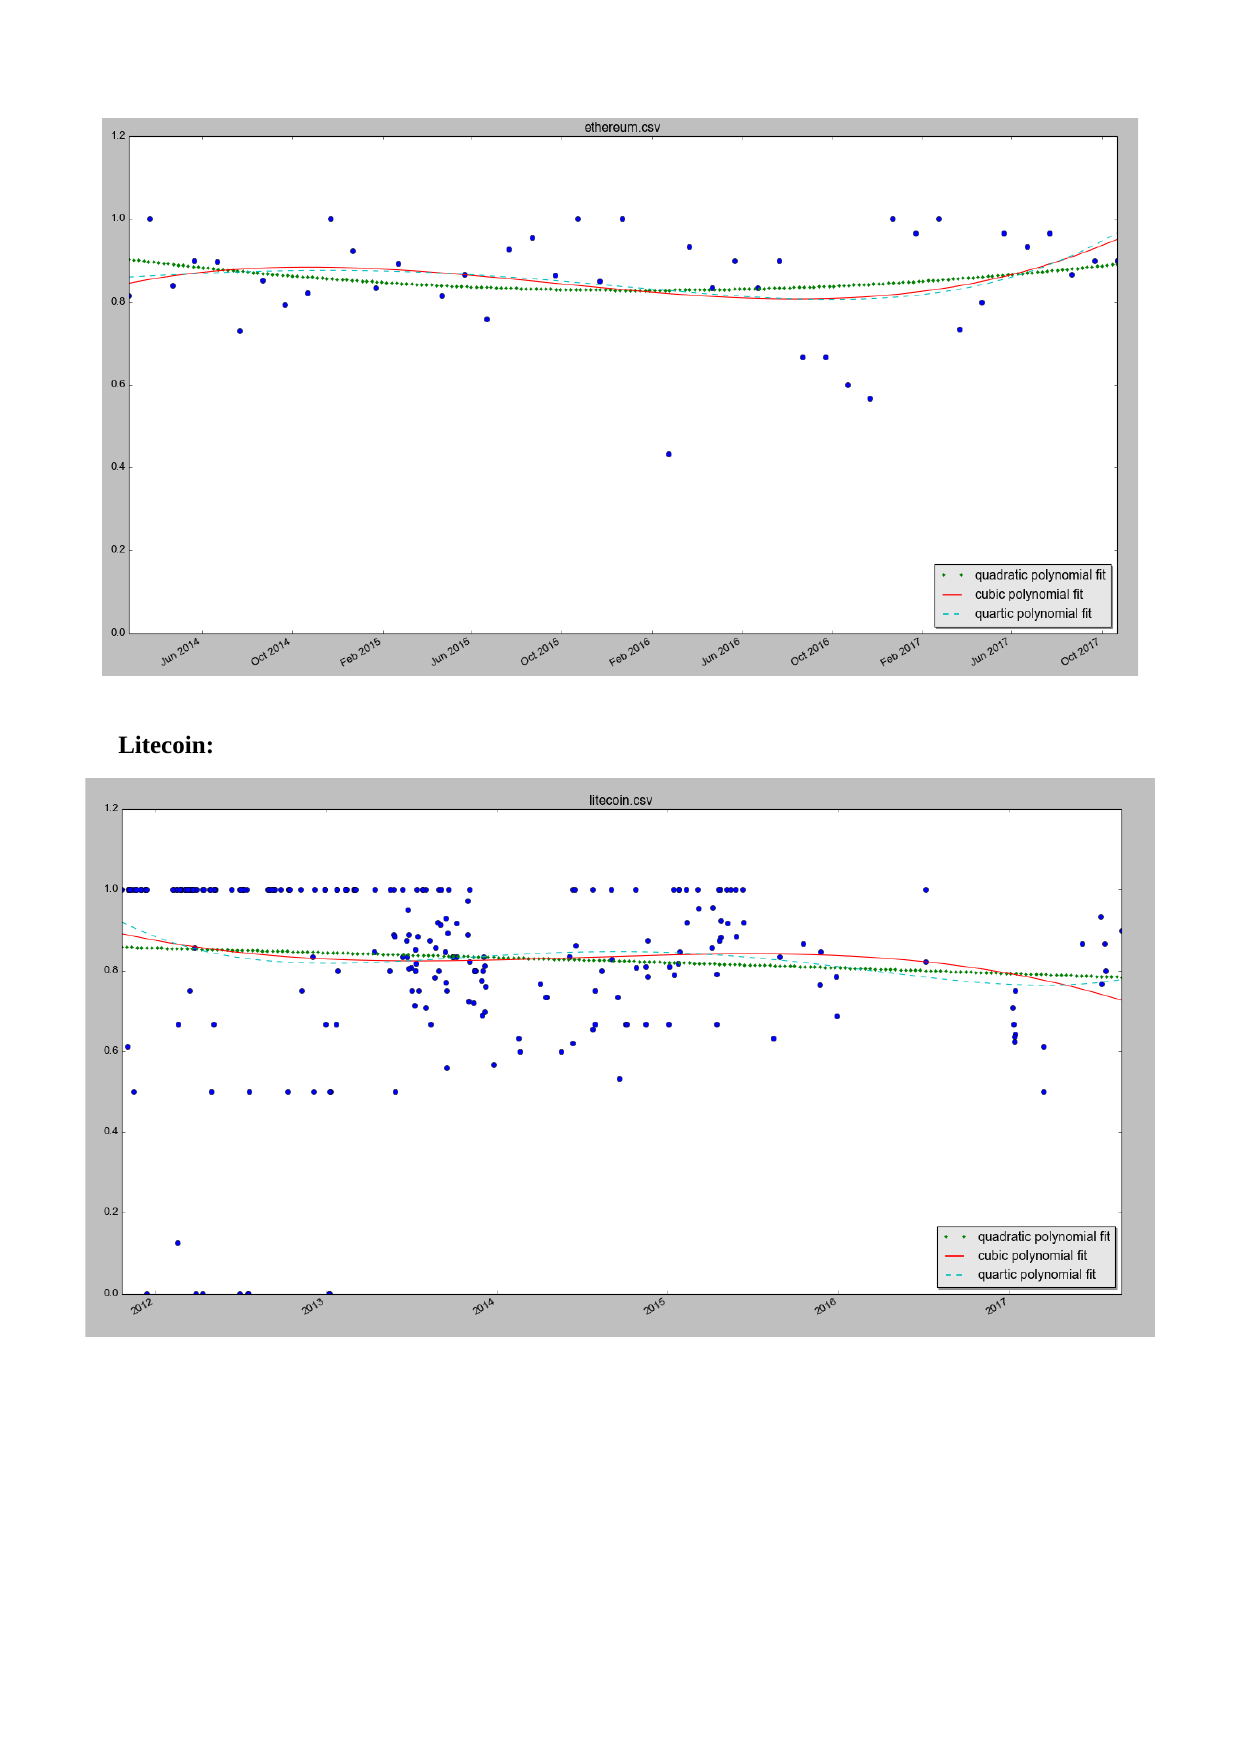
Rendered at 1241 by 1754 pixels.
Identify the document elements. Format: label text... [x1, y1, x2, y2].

picture [102, 118, 1139, 676]
picture [85, 778, 1155, 1337]
text Litecoin: [118, 730, 1122, 759]
